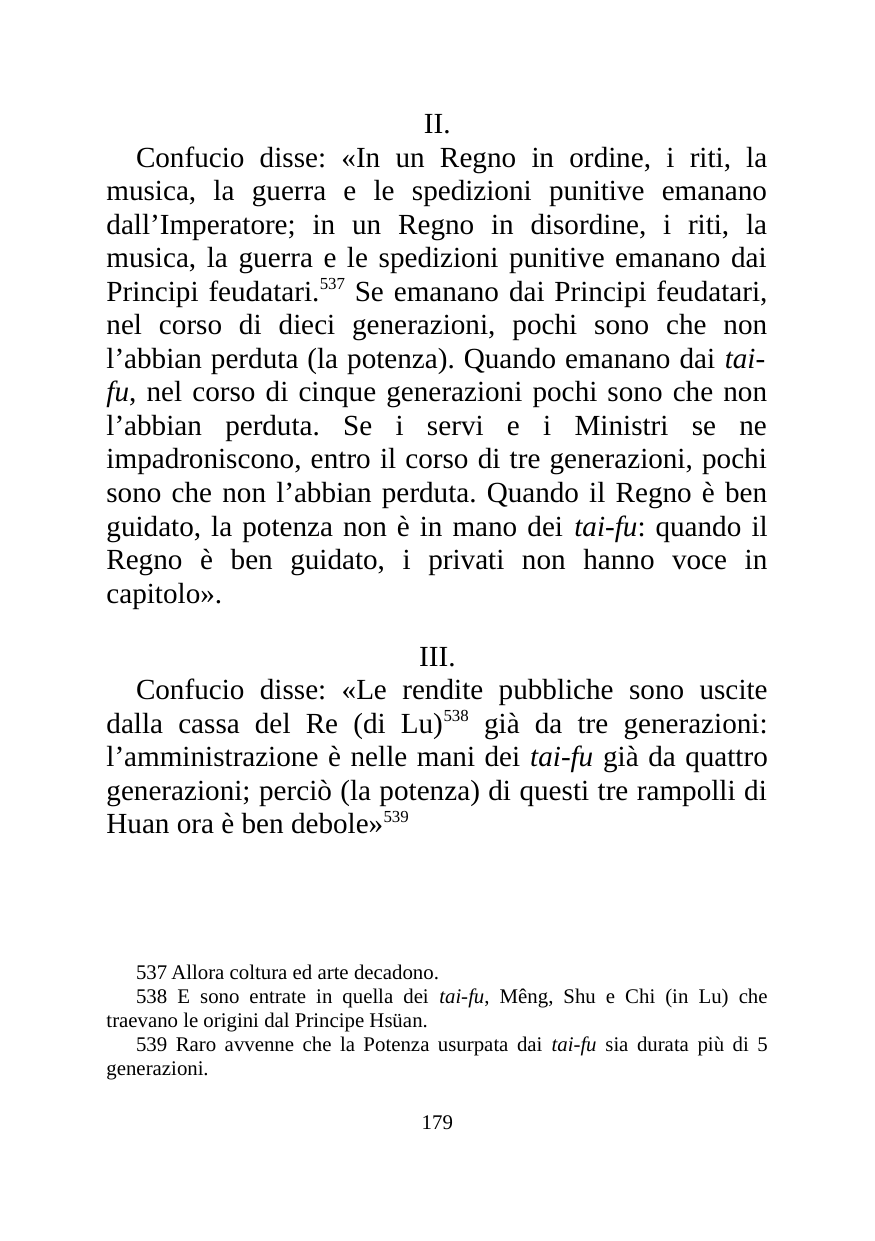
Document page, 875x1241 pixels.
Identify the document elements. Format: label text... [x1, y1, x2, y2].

text III. [106, 639, 768, 672]
text Allora coltura ed arte decadono. [106, 960, 768, 984]
text E sono entrate in quella dei tai-fu, Mêng, Shu e Chi (in Lu) che traevano le origini dal Principe Hsüan. [106, 984, 768, 1032]
text Raro avvenne che la Potenza usurpata dai tai-fu sia durata più di 5 generazioni. [106, 1032, 768, 1080]
text Confucio disse: «In un Regno in ordine, i riti, la musica, la guerra e le spedizioni punitive emanano dall’Imperatore; in un Regno in disordine, i riti, la musica, la guerra e le spedizioni punitive emanano dai Principi feudatari. Se emanano dai Principi feudatari, nel corso di dieci generazioni, pochi sono che non l’abbian perduta (la potenza). Quando emanano dai tai-fu, nel corso di cinque generazioni pochi sono che non l’abbian perduta. Se i servi e i Ministri se ne impadroniscono, entro il corso di tre generazioni, pochi sono che non l’abbian perduta. Quando il Regno è ben guidato, la potenza non è in mano dei tai-fu: quando il Regno è ben guidato, i privati non hanno voce in capitolo». [106, 140, 768, 609]
text II. [106, 106, 768, 140]
text Confucio disse: «Le rendite pubbliche sono uscite dalla cassa del Re (di Lu) già da tre generazioni: l’amministrazione è nelle mani dei tai-fu già da quattro generazioni; perciò (la potenza) di questi tre rampolli di Huan ora è ben debole» [106, 672, 768, 840]
